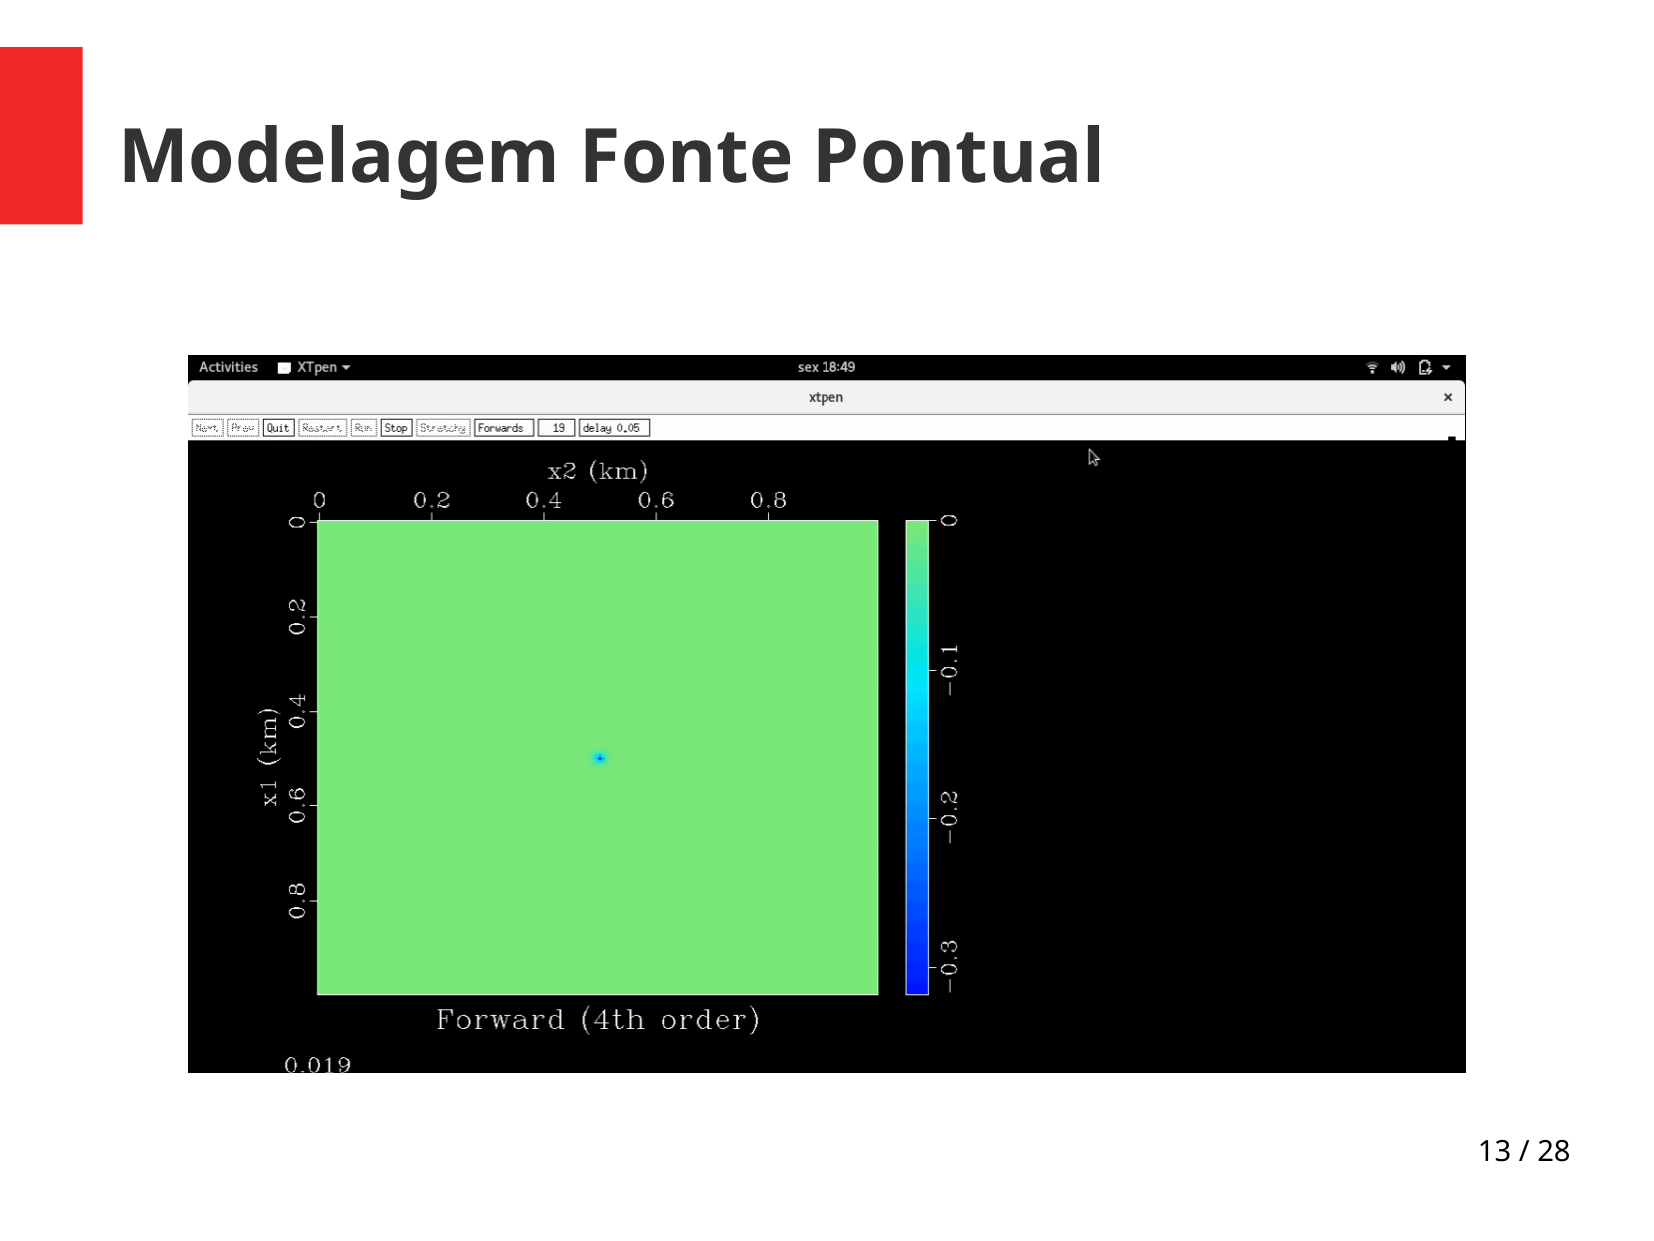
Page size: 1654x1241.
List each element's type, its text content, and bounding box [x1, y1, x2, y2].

text_box [187, 354, 1467, 1074]
title Modelagem Fonte Pontual [118, 49, 1571, 257]
